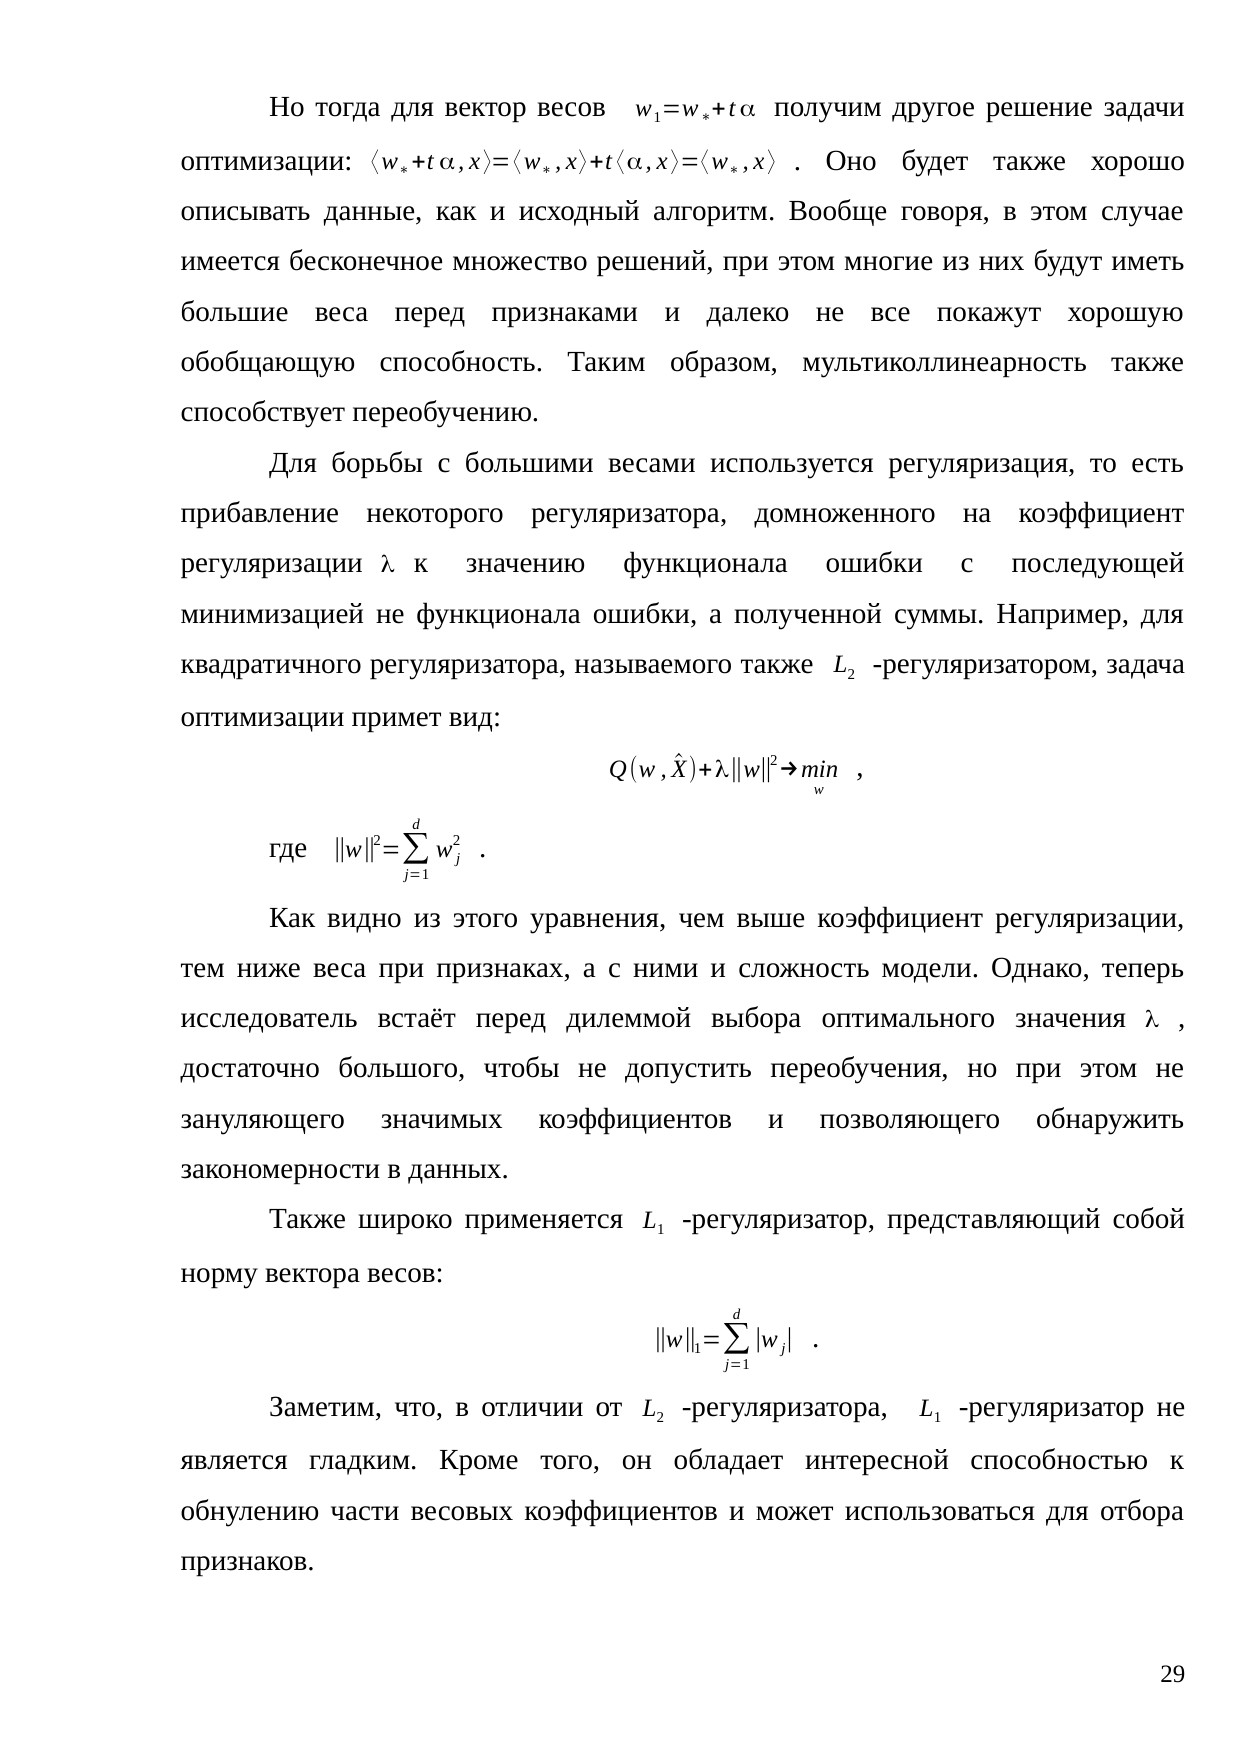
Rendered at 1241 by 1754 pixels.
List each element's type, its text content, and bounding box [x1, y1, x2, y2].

text Заметим, что, в отличии от-регуляризатора, -регуляризатор не является гладким. Кроме того, он обладает интересной способностью к обнулению части весовых коэффициентов и может использоваться для отбора признаков. [180, 1389, 1185, 1577]
text . [180, 1305, 1185, 1372]
text Но тогда для вектор весов получим другое решение задачи оптимизации:. Оно будет также хорошо описывать данные, как и исходный алгоритм. Вообще говоря, в этом случае имеется бесконечное множество решений, при этом многие из них будут иметь большие веса перед признаками и далеко не все покажут хорошую обобщающую способность. Таким образом, мультиколлинеарность также способствует переобучению. [180, 89, 1185, 428]
text Как видно из этого уравнения, чем выше коэффициент регуляризации, тем ниже веса при признаках, а с ними и сложность модели. Однако, теперь исследователь встаёт перед дилеммой выбора оптимального значения, достаточно большого, чтобы не допустить переобучения, но при этом не зануляющего значимых коэффициентов и позволяющего обнаружить закономерности в данных. [180, 900, 1185, 1185]
text где . [180, 816, 1185, 883]
text , [180, 749, 1185, 799]
text Также широко применяется-регуляризатор, представляющий собой норму вектора весов: [180, 1202, 1185, 1288]
text Для борьбы с большими весами используется регуляризация, то есть прибавление некоторого регуляризатора, домноженного на коэффициент регуляризациик значению функционала ошибки с последующей минимизацией не функционала ошибки, а полученной суммы. Например, для квадратичного регуляризатора, называемого также-регуляризатором, задача оптимизации примет вид: [180, 445, 1185, 733]
